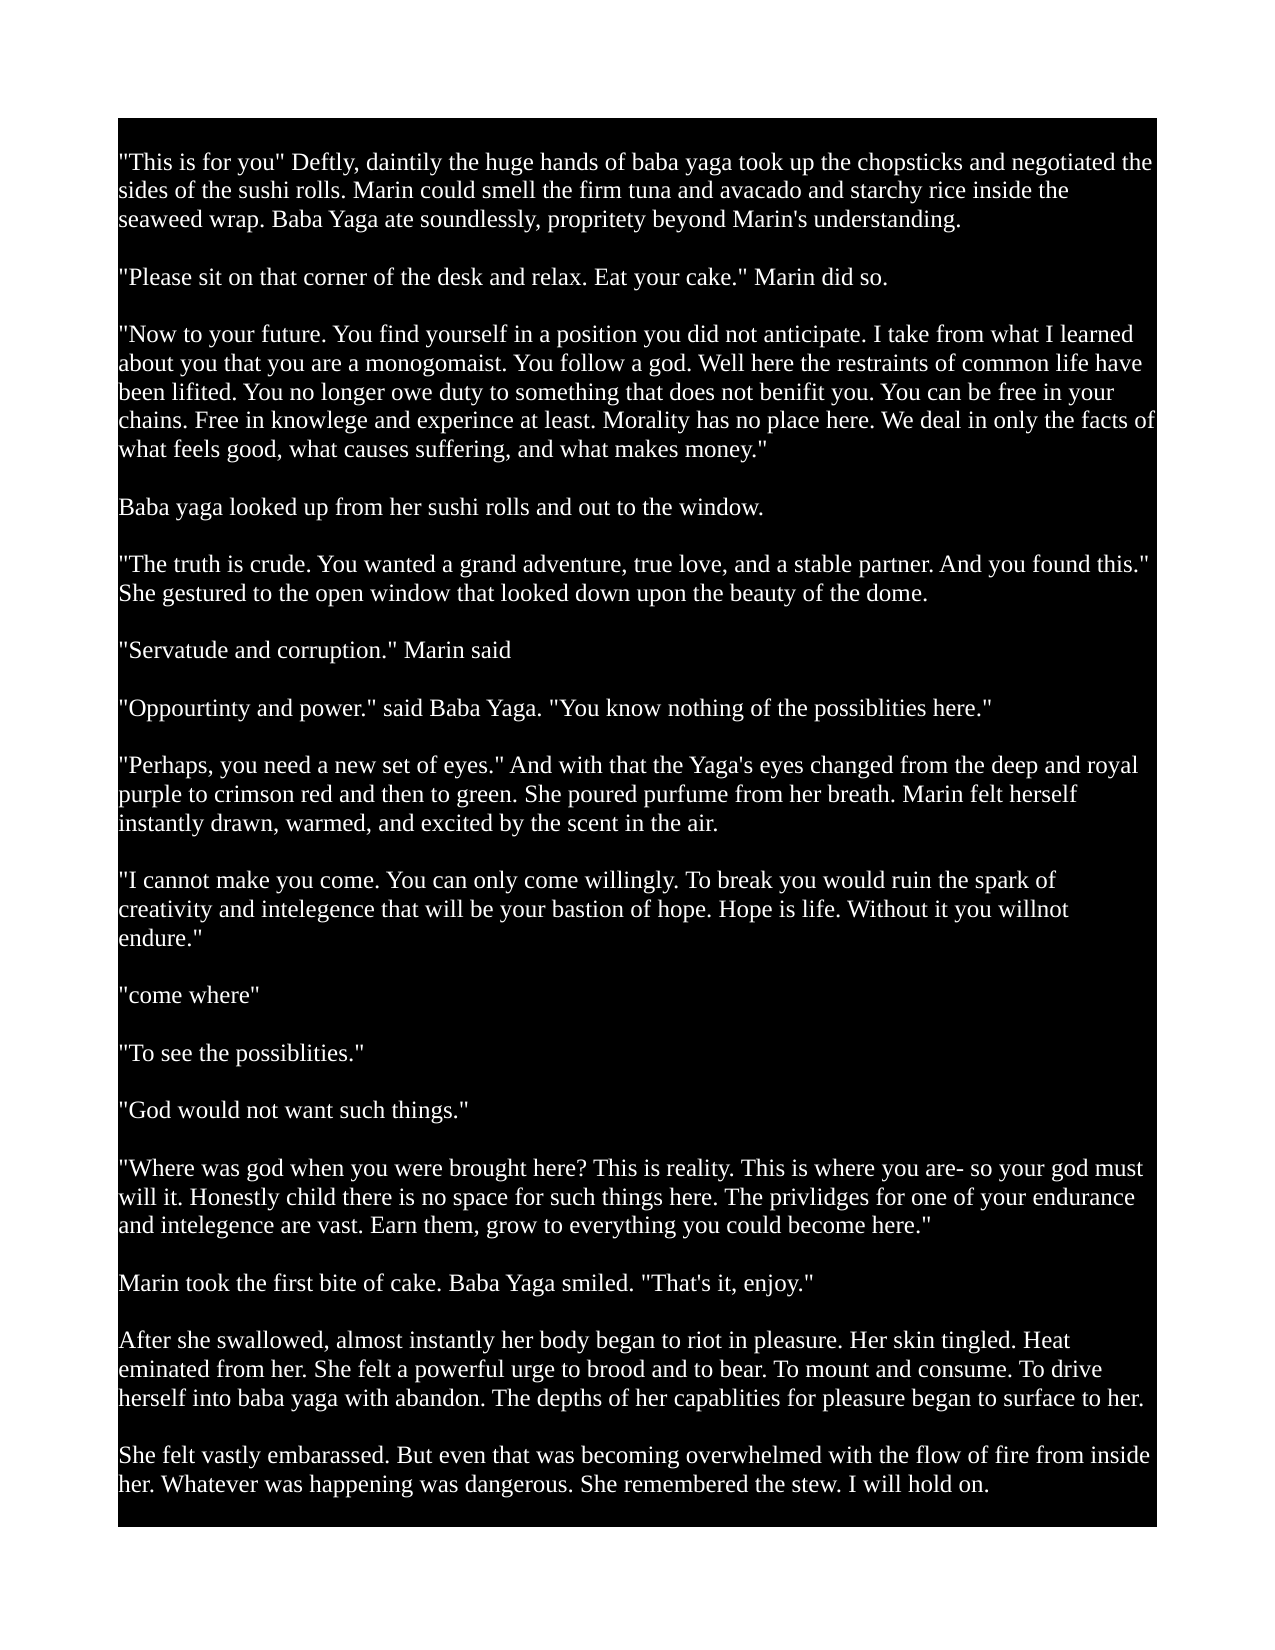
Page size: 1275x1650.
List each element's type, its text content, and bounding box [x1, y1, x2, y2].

text "Servatude and corruption." Marin said [118, 636, 1157, 664]
text "This is for you" Deftly, daintily the huge hands of baba yaga took up the chopsticks and negotiated the sides of the sushi rolls. Marin could smell the firm tuna and avacado and starchy rice inside the seaweed wrap. Baba Yaga ate soundlessly, propritety beyond Marin's understanding. [118, 118, 1157, 233]
text "Please sit on that corner of the desk and relax. Eat your cake." Marin did so. [118, 262, 1157, 291]
text "Now to your future. You find yourself in a position you did not anticipate. I take from what I learned about you that you are a monogomaist. You follow a god. Well here the restraints of common life have been lifited. You no longer owe duty to something that does not benifit you. You can be free in your chains. Free in knowlege and experince at least. Morality has no place here. We deal in only the facts of what feels good, what causes suffering, and what makes money." [118, 319, 1157, 463]
text "come where" "To see the possiblities." [118, 981, 1157, 1067]
text She felt vastly embarassed. But even that was becoming overwhelmed with the flow of fire from inside her. Whatever was happening was dangerous. She remembered the stew. I will hold on. [118, 1441, 1157, 1527]
text Baba yaga looked up from her sushi rolls and out to the window. "The truth is crude. You wanted a grand adventure, true love, and a stable partner. And you found this." She gestured to the open window that looked down upon the beauty of the dome. [118, 492, 1157, 607]
text Marin took the first bite of cake. Baba Yaga smiled. "That's it, enjoy." [118, 1268, 1157, 1297]
text "I cannot make you come. You can only come willingly. To break you would ruin the spark of creativity and intelegence that will be your bastion of hope. Hope is life. Without it you willnot endure." [118, 866, 1157, 952]
text "God would not want such things." "Where was god when you were brought here? This is reality. This is where you are- so your god must will it. Honestly child there is no space for such things here. The privlidges for one of your endurance and intelegence are vast. Earn them, grow to everything you could become here." [118, 1096, 1157, 1239]
text After she swallowed, almost instantly her body began to riot in pleasure. Her skin tingled. Heat eminated from her. She felt a powerful urge to brood and to bear. To mount and consume. To drive herself into baba yaga with abandon. The depths of her capablities for pleasure began to surface to her. [118, 1326, 1157, 1412]
text "Perhaps, you need a new set of eyes." And with that the Yaga's eyes changed from the deep and royal purple to crimson red and then to green. She poured purfume from her breath. Marin felt herself instantly drawn, warmed, and excited by the scent in the air. [118, 751, 1157, 837]
text "Oppourtinty and power." said Baba Yaga. "You know nothing of the possiblities here." [118, 693, 1157, 722]
